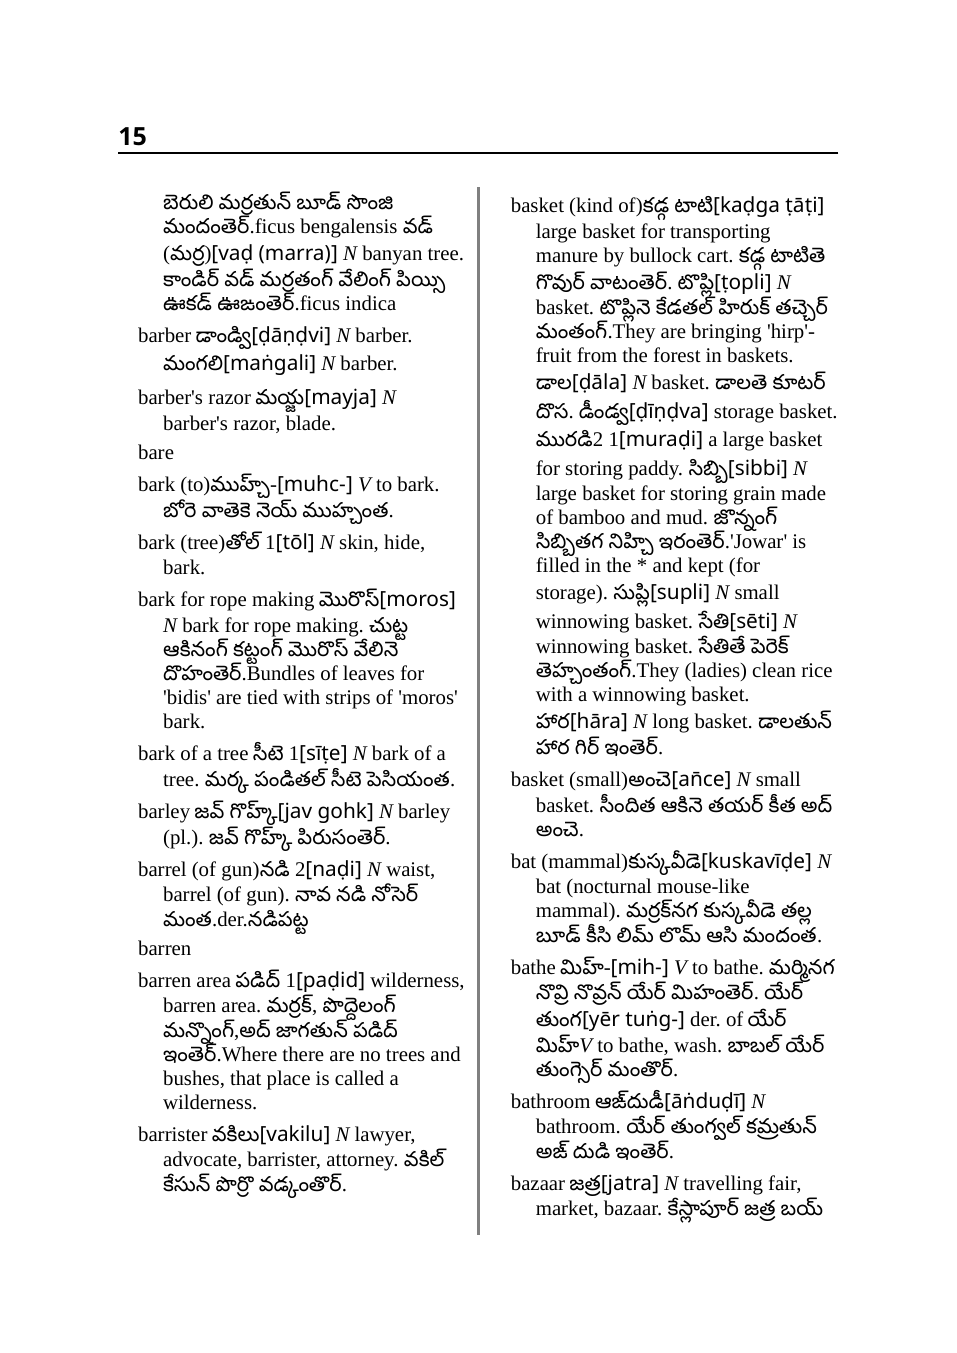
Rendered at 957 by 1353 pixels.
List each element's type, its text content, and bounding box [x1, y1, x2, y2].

text basket (small)అంచె[an̄ce] N small basket. సీందిత ఆకినె తయర్ కీత అద్ అంచె. [492, 761, 837, 843]
text barren [119, 933, 465, 962]
text bazaarజత్ర[jatra] N travelling fair, market, bazaar. కేస్లాపూర్ జత్ర బయ్ [492, 1165, 837, 1224]
text bark for rope makingమొరొస్[moros] N bark for rope making. చుట్ట ఆకినంగ్ కట్టంగ్ మొరొస్ వేలినె దొహంతెర్.Bundles of leaves for 'bidis' are tied with strips of 'moros' bark. [119, 581, 465, 735]
text barber's razorమయ్జ[mayja] N barber's razor, blade. [119, 379, 465, 437]
text barren areaపడిద్ 1[paḍid] wilderness, barren area. మర్రక్, పొద్దెలంగ్ మన్నొంగ్,అద్ జాగతున్ పడిద్ ఇంతెర్.Where there are no trees and bushes, that place is called a wilderness. [119, 962, 465, 1116]
text barrel (of gun)నడి 2[naḍi] N waist, barrel (of gun). నావ నడి నోసెర్ మంత.der.నడిపట్ట [119, 851, 465, 933]
text barleyజవ్ గొహ్క్[jav gohk] N barley (pl.). జవ్ గొహ్క్ పిరుసంతెర్. [119, 793, 465, 851]
text batheమిహ్-[mih-] V to bathe. మర్మినగ నొవ్రి నొవ్రన్ యేర్ మిహంతెర్. యేర్ తుంగ[yēr tuṅg-] der. ofయేర్ మిహ్V to bathe, wash. బాబల్ యేర్ తుంగ్సెర్ మంతొర్. [492, 949, 837, 1083]
text bark (to)ముహ్చ్-[muhc-] V to bark. బోరె వాతెకె నెయ్ ముహ్చంత. [119, 466, 465, 524]
text bare [119, 437, 465, 466]
text barberడాండ్వి[ḍāṇḍvi] N barber. మంగలి[maṅgali] N barber. [119, 317, 465, 379]
text bathroomఆఙ్‌దుడీ[āṅduḍī] N bathroom. యేర్ తుంగ్వల్ కమ్రతున్ అఙ్ దుడి ఇంతెర్. [492, 1083, 837, 1165]
text bark of a treeసీటె 1[sīṭe] N bark of a tree. మర్క పండితల్ సీటె పెసియంత. [119, 735, 465, 793]
text basket (kind of)కడ్గ టాటి[kaḍga ṭāṭi] large basket for transporting manure by bullock cart. కడ్గ టాటితె గొవుర్ వాటంతెర్. టొప్లి[ṭopli] N basket. టొప్లినె కేడతల్ హిరుక్ తచ్చెర్ మంతంగ్.They are bringing 'hirp'-fruit from the forest in baskets. డాల[ḍāla] N basket. డాలతె కూటర్ దొస. డీండ్వ[ḍīṇḍva] storage basket. మురడి2 1[muraḍi] a large basket for storing paddy. సిబ్బి[sibbi] N large basket for storing grain made of bamboo and mud. జొన్నంగ్ సిబ్బితగ నిహ్చి ఇరంతెర్.'Jowar' is filled in the * and kept (for storage). సుప్లి[supli] N small winnowing basket. సేతి[sēti] N winnowing basket. సేతితే పెరెక్ తెహ్చంతంగ్.They (ladies) clean rice with a winnowing basket. హార[hāra] N long basket. డాలతున్ హార గిర్ ఇంతెర్. [492, 188, 837, 761]
text bat (mammal)కుస్కవీడె[kuskavīḍe] N bat (nocturnal mouse-like mammal). మర్రక్‌నగ కుస్కవీడె తల్ల బూడ్ కీసి లిమ్ లొమ్ ఆసి మందంత. [492, 843, 837, 949]
text barristerవకిలు[vakilu] N lawyer, advocate, barrister, attorney. వకిల్ కేసున్ పొర్రొ వడ్కంతొర్. [119, 1116, 465, 1200]
text bark (tree)తోల్ 1[tōl] N skin, hide, bark. [119, 524, 465, 581]
text బెరులి మర్రతున్ బూడ్ సొంజి మందంతెర్.ficus bengalensis వడ్ (మర్ర)[vaḍ (marra)] N banyan tree. కాండిర్ వడ్ మర్రతంగ్ వేలింగ్ పియ్సి ఊకడ్ ఊఙంతెర్.ficus indica [119, 188, 465, 317]
